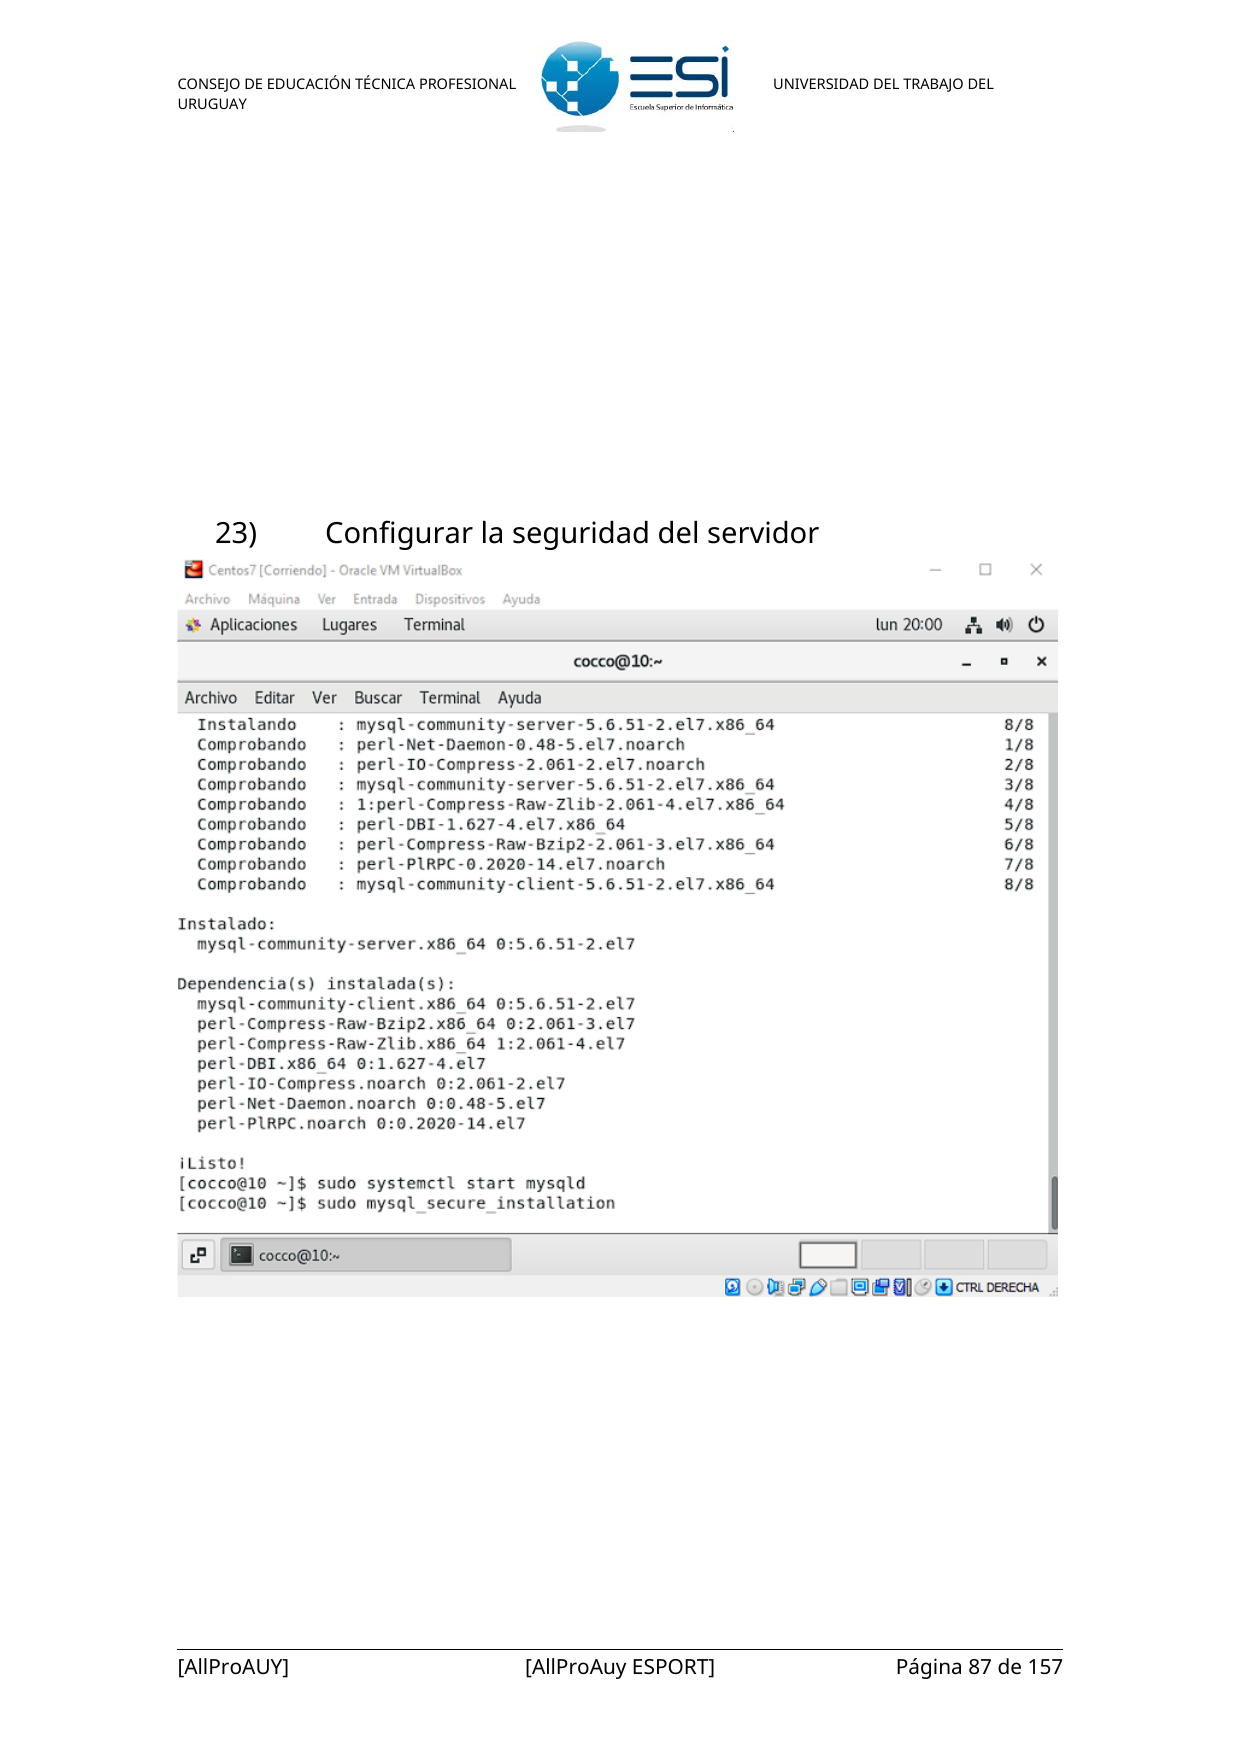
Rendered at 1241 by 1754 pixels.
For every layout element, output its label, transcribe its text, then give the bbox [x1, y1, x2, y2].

list Configurar la seguridad del servidor [215, 512, 1063, 552]
picture [177, 555, 1058, 1297]
picture [534, 39, 734, 132]
